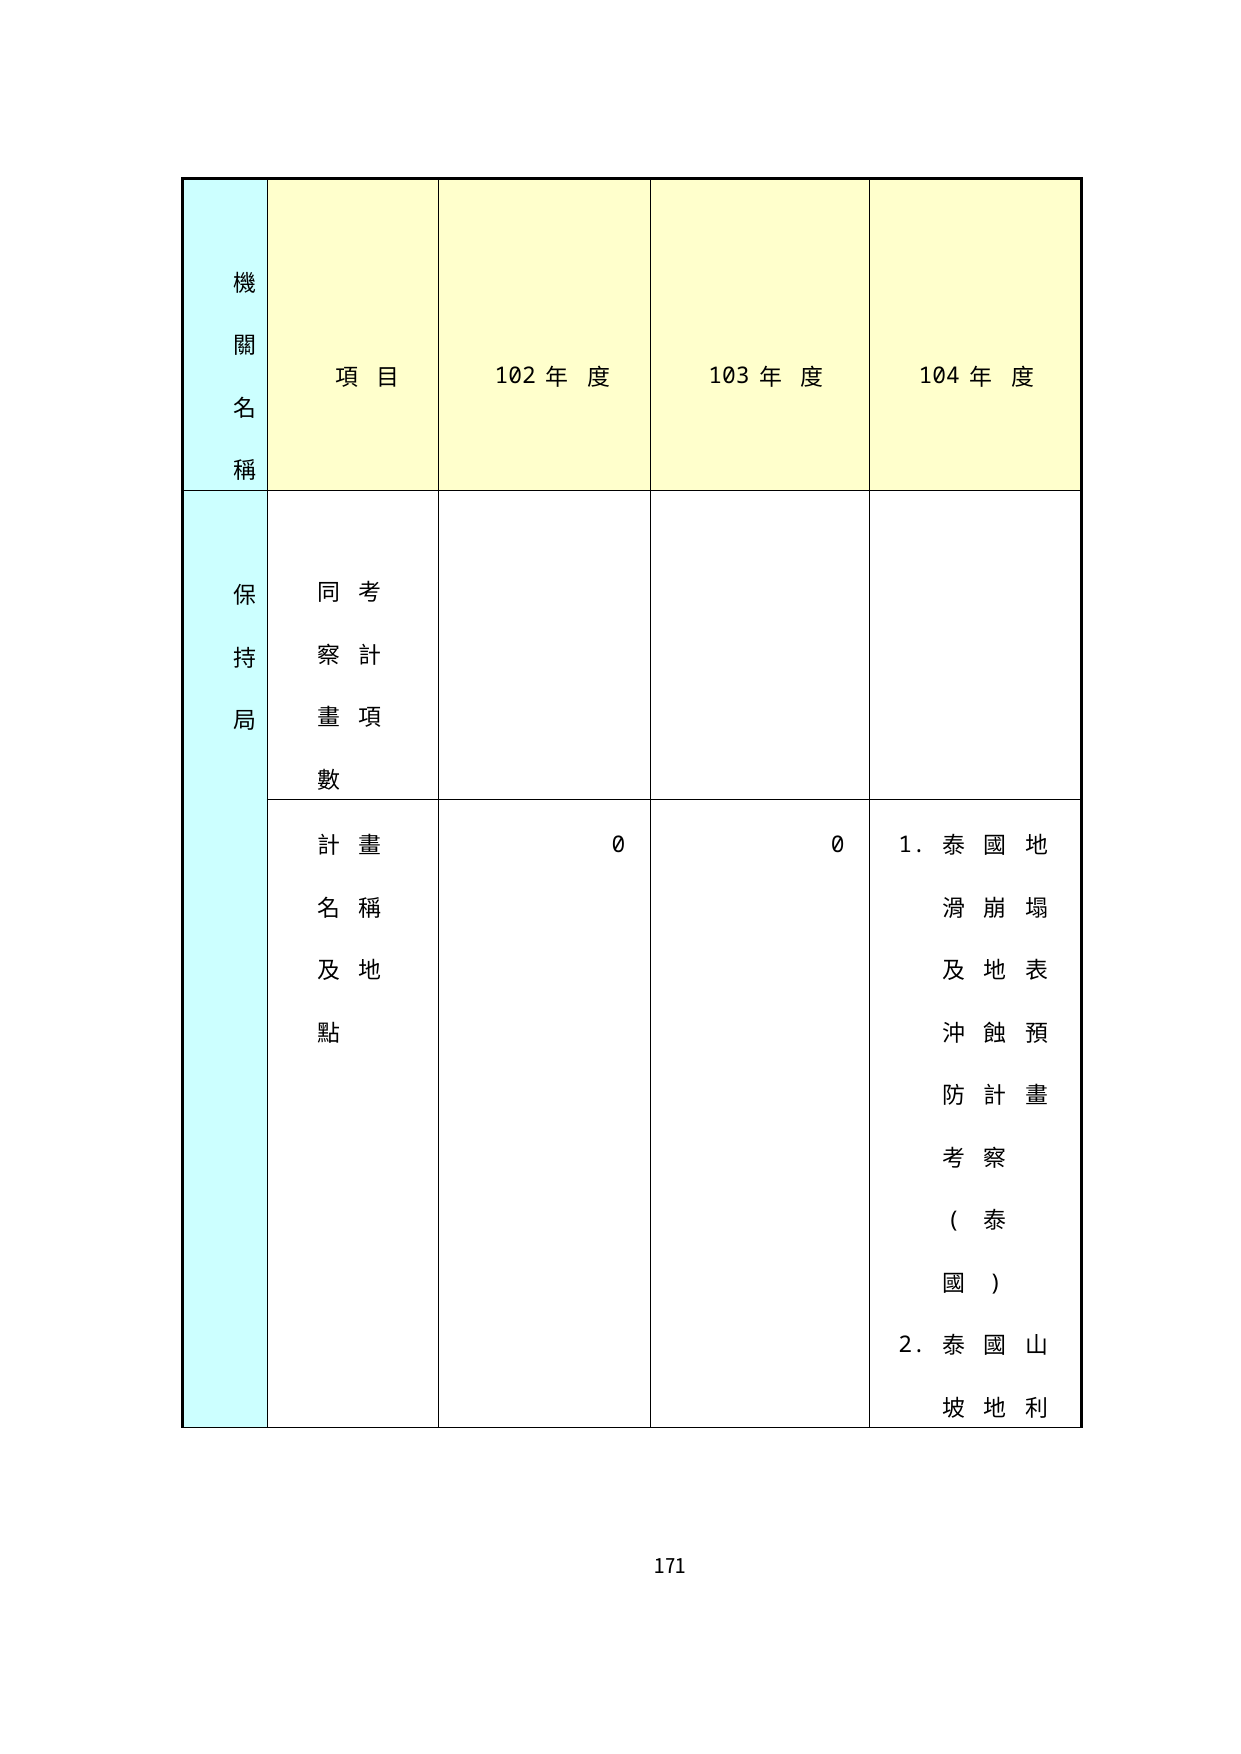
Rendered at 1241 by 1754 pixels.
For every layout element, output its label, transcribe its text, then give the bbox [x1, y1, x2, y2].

table_cell 計畫名稱及地點 [268, 800, 438, 1427]
table_cell 0 [439, 800, 650, 1427]
table_cell 0 [651, 800, 869, 1427]
table_header 項目 [268, 180, 438, 490]
table_cell [870, 491, 1080, 799]
table_header 103年度 [651, 180, 869, 490]
table_header 102年度 [439, 180, 650, 490]
table_cell 保持局 [184, 491, 267, 1427]
table_header 104年度 [870, 180, 1080, 490]
table_cell [651, 491, 869, 799]
table_cell 1.泰國地滑崩塌及地表沖蝕預防計畫考察(泰國) 2.泰國山坡地利 [870, 800, 1080, 1427]
table_header 機關名稱 [184, 180, 267, 490]
table_cell 同考察計畫項數 [268, 491, 438, 799]
table_cell [439, 491, 650, 799]
